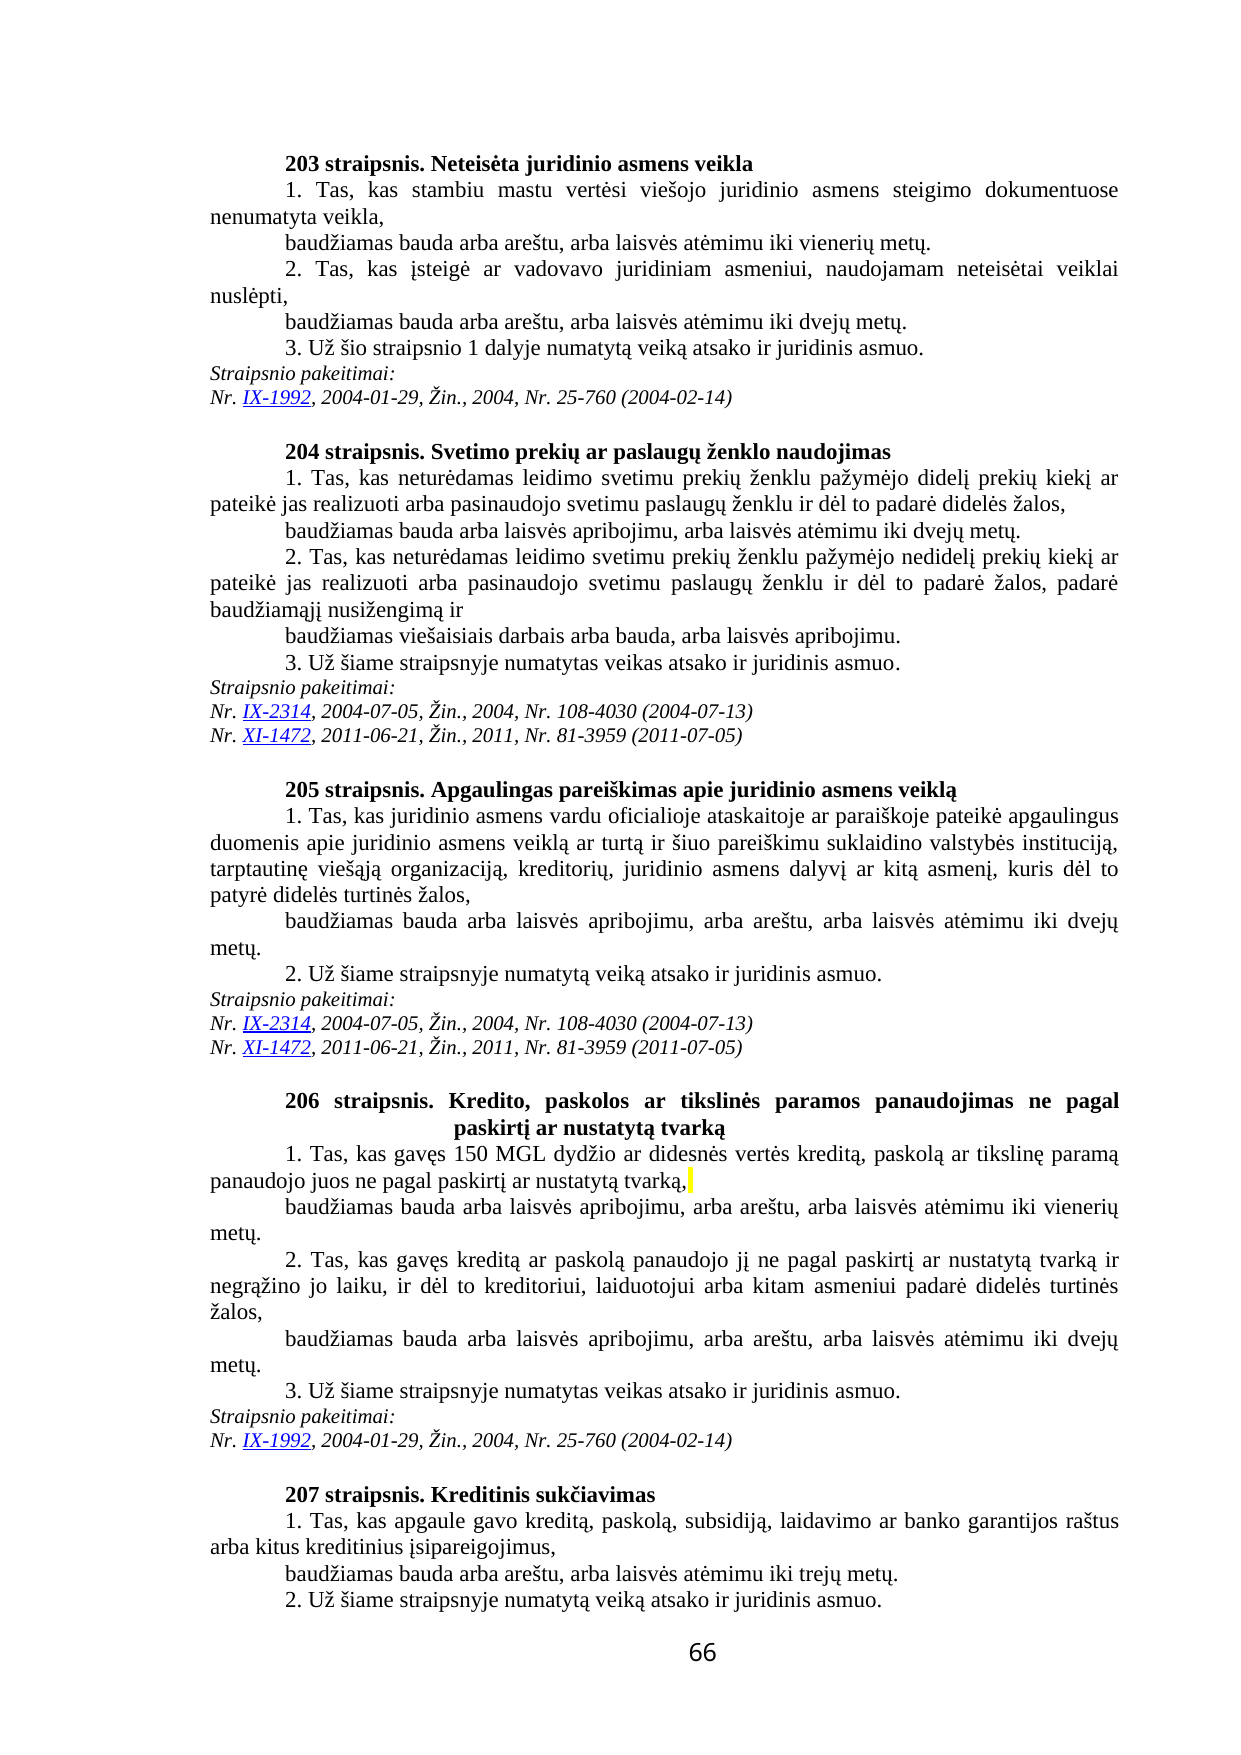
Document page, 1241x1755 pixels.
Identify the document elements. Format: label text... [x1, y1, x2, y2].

text baudžiamas bauda arba laisvės apribojimu, arba areštu, arba laisvės atėmimu iki dvejų metų. [210, 1325, 1120, 1377]
text baudžiamas bauda arba laisvės apribojimu, arba laisvės atėmimu iki dvejų metų. [210, 517, 1120, 543]
text 2. Tas, kas įsteigė ar vadovavo juridiniam asmeniui, naudojamam neteisėtai veiklai nuslėpti, [210, 255, 1120, 308]
text 2. Tas, kas gavęs kreditą ar paskolą panaudojo jį ne pagal paskirtį ar nustatytą tvarką ir negrąžino jo laiku, ir dėl to kreditoriui, laiduotojui arba kitam asmeniui padarė didelės turtinės žalos, [210, 1246, 1120, 1325]
text Straipsnio pakeitimai: [210, 361, 1120, 385]
text 3. Už šio straipsnio 1 dalyje numatytą veiką atsako ir juridinis asmuo. [210, 334, 1120, 361]
text baudžiamas bauda arba areštu, arba laisvės atėmimu iki dvejų metų. [210, 308, 1120, 334]
text 1. Tas, kas juridinio asmens vardu oficialioje ataskaitoje ar paraiškoje pateikė apgaulingus duomenis apie juridinio asmens veiklą ar turtą ir šiuo pareiškimu suklaidino valstybės instituciją, tarptautinę viešąją organizaciją, kreditorių, juridinio asmens dalyvį ar kitą asmenį, kuris dėl to patyrė didelės turtinės žalos, [210, 802, 1120, 908]
text 206 straipsnis. Kredito, paskolos ar tikslinės paramos panaudojimas ne pagal paskirtį ar nustatytą tvarką [285, 1088, 1120, 1140]
text 205 straipsnis. Apgaulingas pareiškimas apie juridinio asmens veiklą [210, 776, 1120, 802]
text 3. Už šiame straipsnyje numatytas veikas atsako ir juridinis asmuo. [210, 648, 1120, 675]
text baudžiamas bauda arba areštu, arba laisvės atėmimu iki vienerių metų. [210, 229, 1120, 255]
text Nr. XI-1472, 2011-06-21, Žin., 2011, Nr. 81-3959 (2011-07-05) [210, 723, 1120, 747]
text 2. Tas, kas neturėdamas leidimo svetimu prekių ženklu pažymėjo nedidelį prekių kiekį ar pateikė jas realizuoti arba pasinaudojo svetimu paslaugų ženklu ir dėl to padarė žalos, padarė baudžiamąjį nusižengimą ir [210, 543, 1120, 622]
text Nr. IX-2314, 2004-07-05, Žin., 2004, Nr. 108-4030 (2004-07-13) [210, 1011, 1120, 1035]
text Nr. IX-1992, 2004-01-29, Žin., 2004, Nr. 25-760 (2004-02-14) [210, 1428, 1120, 1452]
text 1. Tas, kas stambiu mastu vertėsi viešojo juridinio asmens steigimo dokumentuose nenumatyta veikla, [210, 176, 1120, 229]
text 207 straipsnis. Kreditinis sukčiavimas [210, 1481, 1120, 1507]
text Nr. IX-2314, 2004-07-05, Žin., 2004, Nr. 108-4030 (2004-07-13) [210, 699, 1120, 723]
text 2. Už šiame straipsnyje numatytą veiką atsako ir juridinis asmuo. [210, 1586, 1120, 1612]
text 1. Tas, kas gavęs 150 MGL dydžio ar didesnės vertės kreditą, paskolą ar tikslinę paramą panaudojo juos ne pagal paskirtį ar nustatytą tvarką, [210, 1140, 1120, 1193]
text 3. Už šiame straipsnyje numatytas veikas atsako ir juridinis asmuo. [210, 1377, 1120, 1404]
text 203 straipsnis. Neteisėta juridinio asmens veikla [210, 150, 1120, 176]
text baudžiamas bauda arba laisvės apribojimu, arba areštu, arba laisvės atėmimu iki dvejų metų. [210, 908, 1120, 960]
text Straipsnio pakeitimai: [210, 675, 1120, 699]
text Straipsnio pakeitimai: [210, 1404, 1120, 1428]
text 2. Už šiame straipsnyje numatytą veiką atsako ir juridinis asmuo. [210, 960, 1120, 987]
text baudžiamas viešaisiais darbais arba bauda, arba laisvės apribojimu. [210, 622, 1120, 648]
text 1. Tas, kas apgaule gavo kreditą, paskolą, subsidiją, laidavimo ar banko garantijos raštus arba kitus kreditinius įsipareigojimus, [210, 1507, 1120, 1560]
text Nr. XI-1472, 2011-06-21, Žin., 2011, Nr. 81-3959 (2011-07-05) [210, 1035, 1120, 1059]
text baudžiamas bauda arba laisvės apribojimu, arba areštu, arba laisvės atėmimu iki vienerių metų. [210, 1193, 1120, 1246]
text 1. Tas, kas neturėdamas leidimo svetimu prekių ženklu pažymėjo didelį prekių kiekį ar pateikė jas realizuoti arba pasinaudojo svetimu paslaugų ženklu ir dėl to padarė didelės žalos, [210, 464, 1120, 517]
text 204 straipsnis. Svetimo prekių ar paslaugų ženklo naudojimas [210, 438, 1120, 464]
text Nr. IX-1992, 2004-01-29, Žin., 2004, Nr. 25-760 (2004-02-14) [210, 385, 1120, 409]
text Straipsnio pakeitimai: [210, 987, 1120, 1011]
text baudžiamas bauda arba areštu, arba laisvės atėmimu iki trejų metų. [210, 1560, 1120, 1586]
